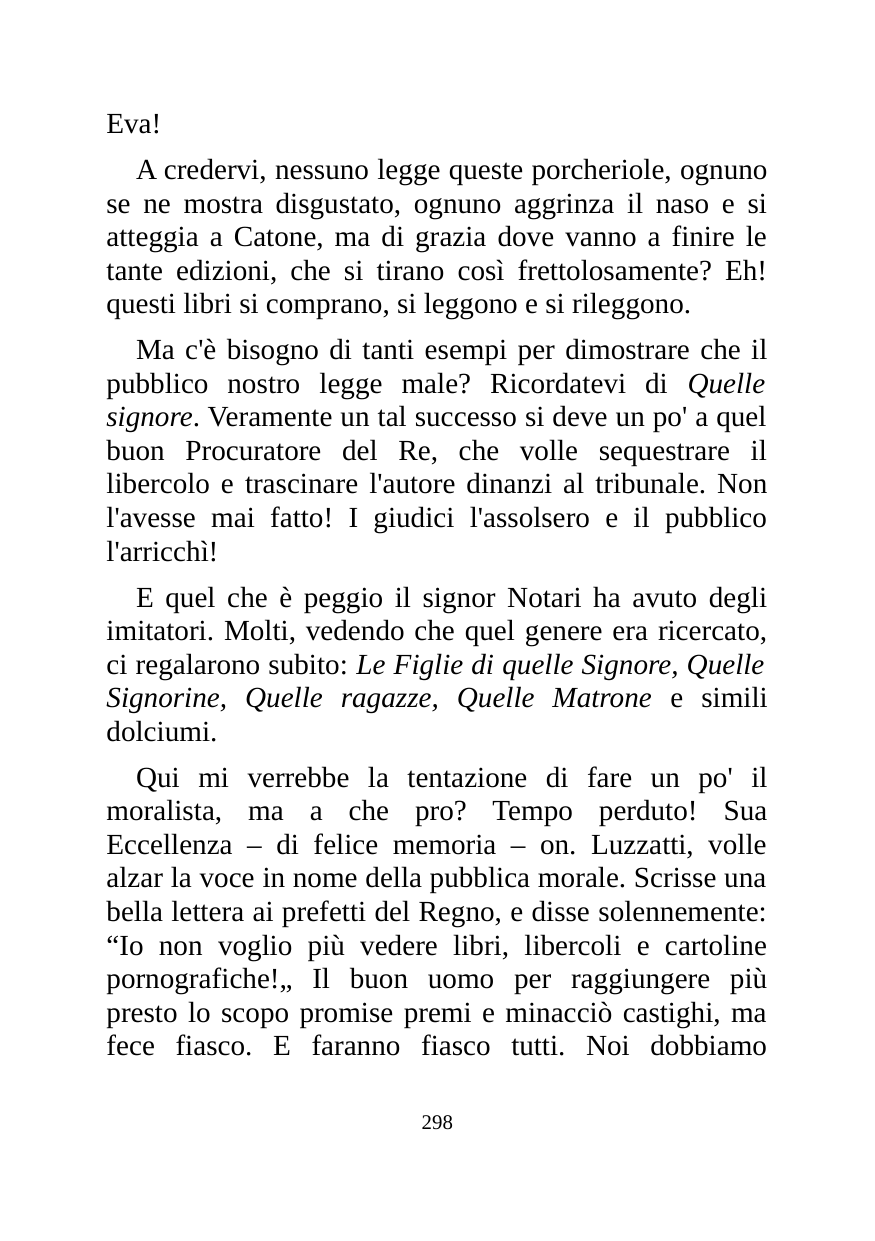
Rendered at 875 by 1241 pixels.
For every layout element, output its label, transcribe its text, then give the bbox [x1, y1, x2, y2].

text Qui mi verrebbe la tentazione di fare un po' il moralista, ma a che pro? Tempo perduto! Sua Eccellenza – di felice memoria – on. Luzzatti, volle alzar la voce in nome della pubblica morale. Scrisse una bella lettera ai prefetti del Regno, e disse solennemente: “Io non voglio più vedere libri, libercoli e cartoline pornografiche!„ Il buon uomo per raggiungere più presto lo scopo promise premi e minacciò castighi, ma fece fiasco. E faranno fiasco tutti. Noi dobbiamo [106, 760, 768, 1062]
text Eva! [106, 106, 768, 140]
text Ma c'è bisogno di tanti esempi per dimostrare che il pubblico nostro legge male? Ricordatevi di Quelle signore. Veramente un tal successo si deve un po' a quel buon Procuratore del Re, che volle sequestrare il libercolo e trascinare l'autore dinanzi al tribunale. Non l'avesse mai fatto! I giudici l'assolsero e il pubblico l'arricchì! [106, 332, 768, 567]
text E quel che è peggio il signor Notari ha avuto degli imitatori. Molti, vedendo che quel genere era ricercato, ci regalarono subito: Le Figlie di quelle Signore, Quelle Signorine, Quelle ragazze, Quelle Matrone e simili dolciumi. [106, 580, 768, 747]
text A credervi, nessuno legge queste porcheriole, ognuno se ne mostra disgustato, ognuno aggrinza il naso e si atteggia a Catone, ma di grazia dove vanno a finire le tante edizioni, che si tirano così frettolosamente? Eh! questi libri si comprano, si leggono e si rileggono. [106, 152, 768, 320]
